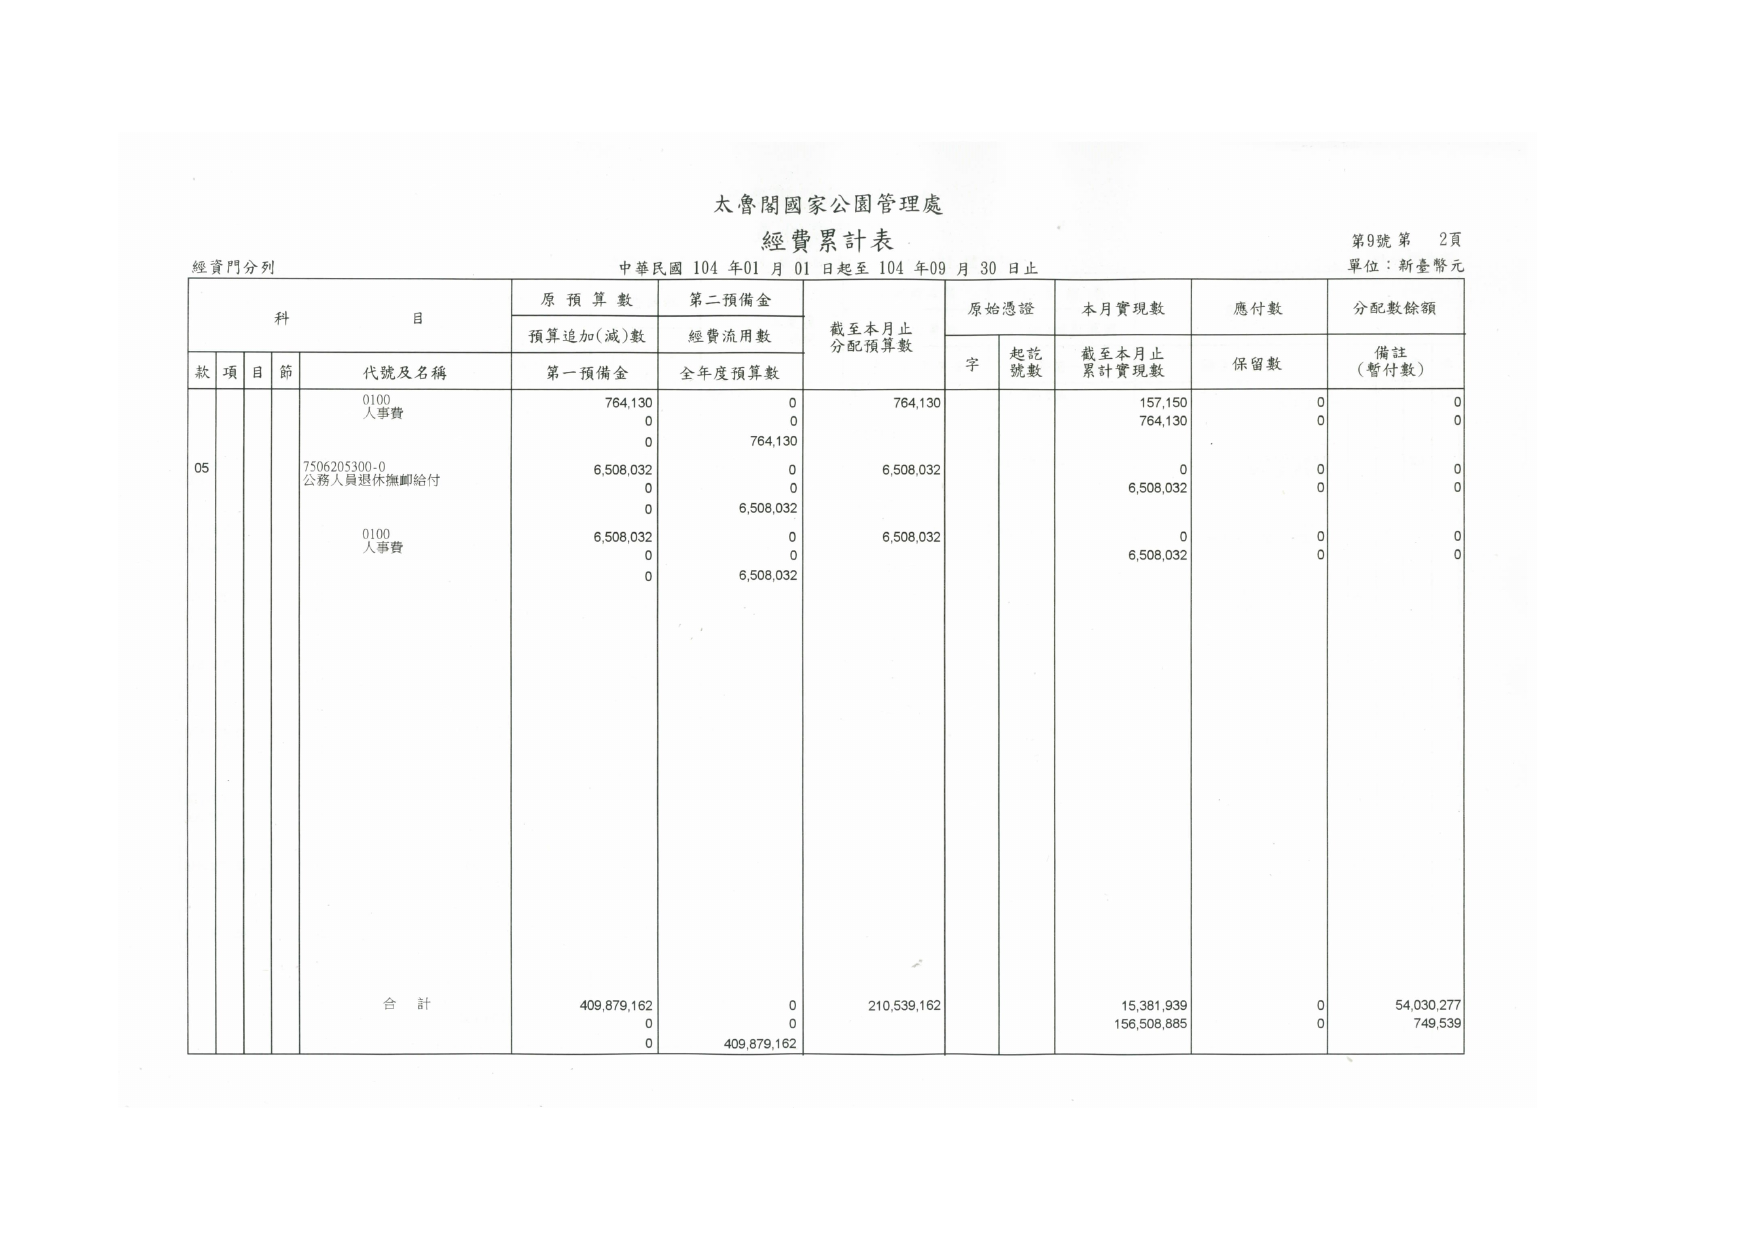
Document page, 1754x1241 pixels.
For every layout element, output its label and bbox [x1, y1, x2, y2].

picture [118, 132, 1537, 1108]
